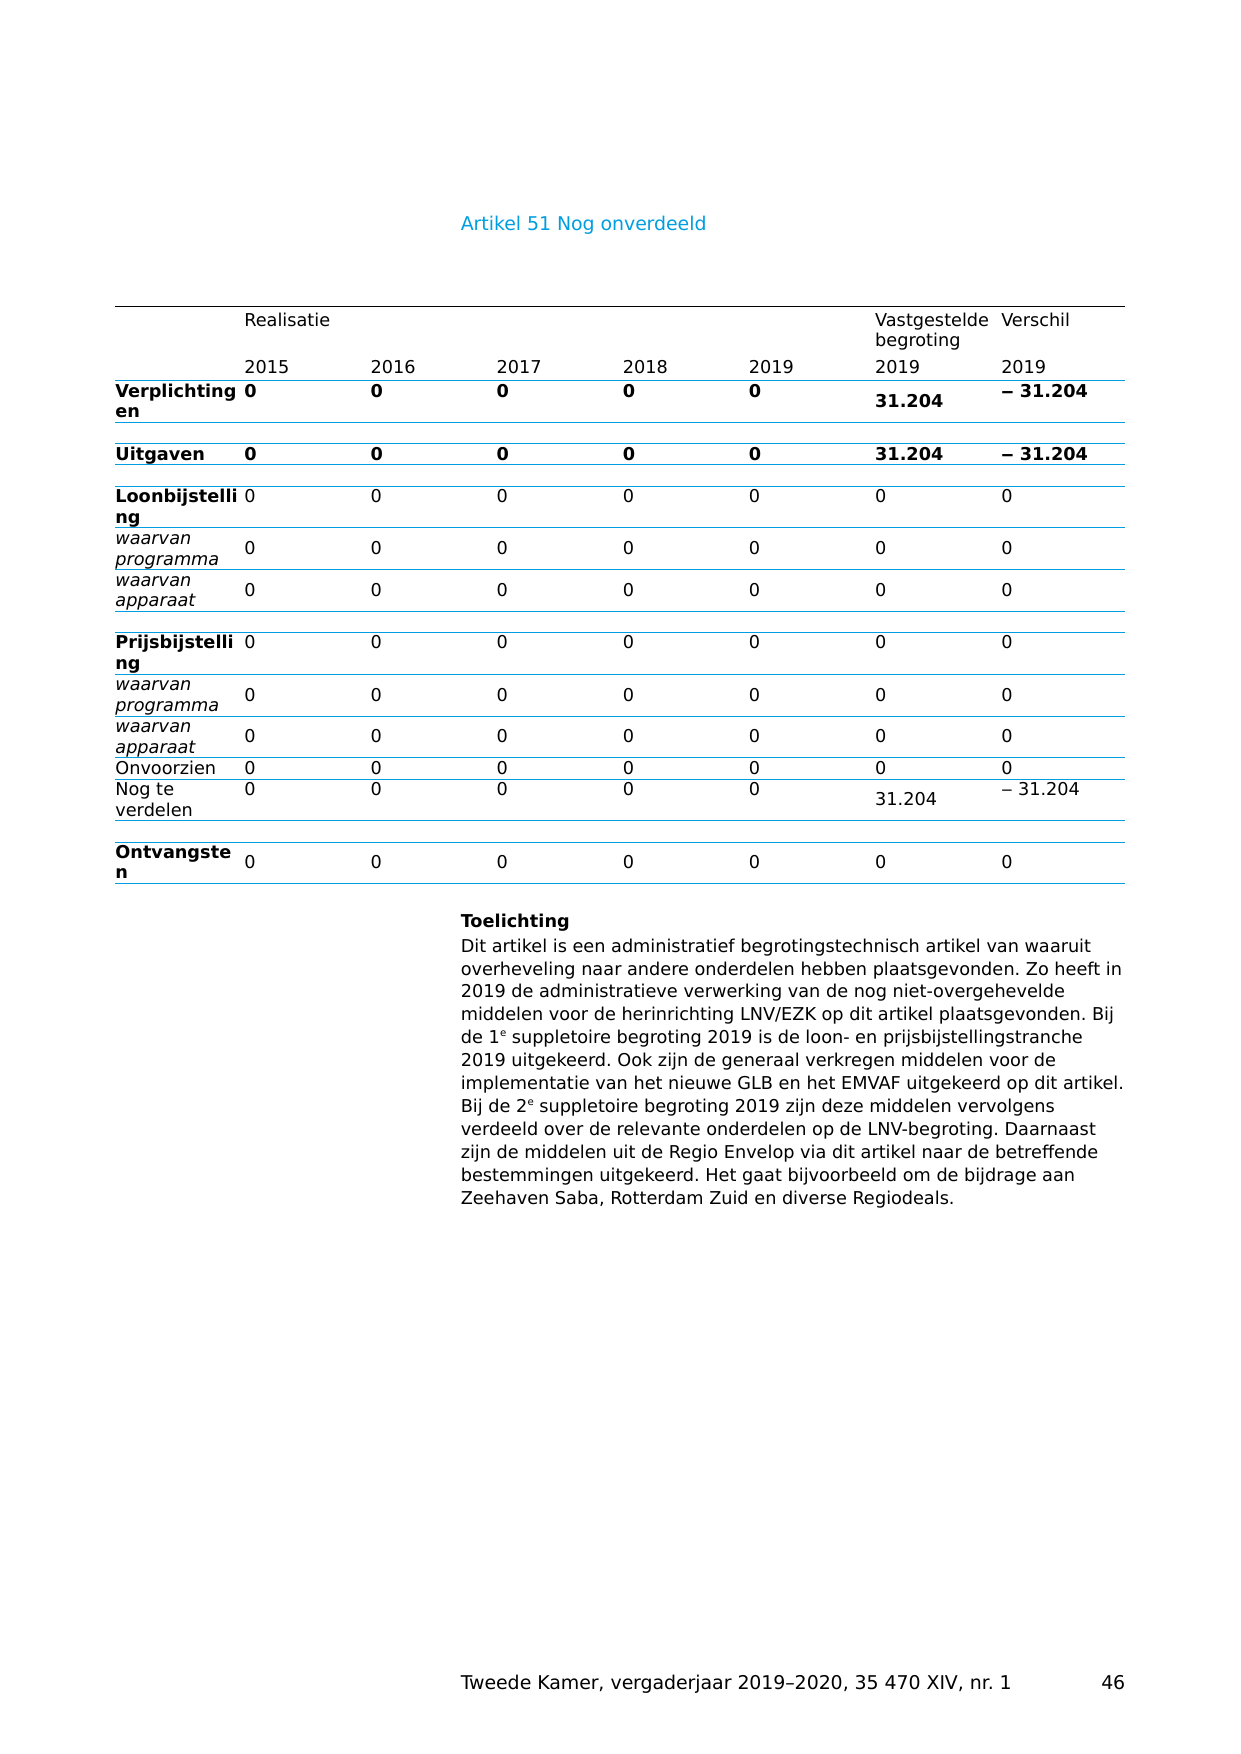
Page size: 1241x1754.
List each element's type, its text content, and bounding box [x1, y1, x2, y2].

table_cell 2019 [872, 354, 998, 380]
table_cell 0 [872, 487, 998, 527]
table_cell 0 [241, 780, 367, 820]
table_cell 0 [494, 570, 620, 611]
table_cell Nog te verdelen [115, 780, 241, 820]
table_cell 0 [998, 528, 1125, 569]
table_cell 0 [998, 717, 1125, 757]
table_cell 0 [368, 487, 493, 527]
table_cell 0 [872, 570, 998, 611]
table_cell [368, 423, 493, 443]
table_cell 0 [746, 381, 872, 422]
table_cell 31.204 [872, 381, 998, 422]
table_cell [872, 821, 998, 841]
table_cell 2019 [746, 354, 872, 380]
table_cell 0 [241, 843, 367, 883]
table_cell 0 [494, 528, 620, 569]
table_cell 0 [620, 843, 746, 883]
table_cell Uitgaven [115, 444, 241, 464]
table_cell 0 [872, 758, 998, 778]
table_cell Vastgestelde begroting [872, 307, 998, 354]
title Artikel 51 Nog onverdeeld [461, 213, 1125, 235]
table_cell Verschil [998, 307, 1125, 354]
table_cell 0 [998, 675, 1125, 716]
table_cell 0 [494, 780, 620, 820]
table_cell [872, 612, 998, 632]
table_cell 0 [368, 633, 493, 674]
table_cell 0 [746, 717, 872, 757]
table_cell Onvoorzien [115, 758, 241, 778]
table_cell [872, 465, 998, 486]
table_cell [494, 612, 620, 632]
table_cell 0 [746, 570, 872, 611]
table_cell [998, 612, 1125, 632]
table_cell 0 [746, 758, 872, 778]
table_cell 0 [368, 381, 493, 422]
table_cell [872, 423, 998, 443]
table_cell Prijsbijstelling [115, 633, 241, 674]
table_cell 0 [620, 381, 746, 422]
table_cell [746, 821, 872, 841]
table_cell [368, 612, 493, 632]
table_cell [620, 465, 746, 486]
table_cell 0 [746, 843, 872, 883]
table_cell [746, 612, 872, 632]
table_cell [494, 423, 620, 443]
table_cell 0 [620, 717, 746, 757]
table_cell 2018 [620, 354, 746, 380]
table_cell 0 [620, 528, 746, 569]
table_header Nominaal en onvoorzien: opbouw verplichtingen, uitgaven en ontvangsten van de vastgestelde begroting 2019, realisatie en het verschil (bedragen x € 1.000) [115, 258, 1125, 306]
table_cell [115, 423, 241, 443]
table_cell 0 [746, 487, 872, 527]
table_cell [494, 465, 620, 486]
table_cell [241, 465, 367, 486]
table_cell [746, 465, 872, 486]
table_cell Verplichtingen [115, 381, 241, 422]
table_cell 0 [620, 675, 746, 716]
table_cell 0 [746, 528, 872, 569]
table_cell ‒ 31.204 [998, 780, 1125, 820]
table_cell 0 [746, 444, 872, 464]
table_cell 0 [241, 444, 367, 464]
table_cell 0 [998, 633, 1125, 674]
table_cell Realisatie [241, 307, 872, 354]
table_cell 0 [368, 843, 493, 883]
table_cell 0 [368, 780, 493, 820]
table_cell Ontvangsten [115, 843, 241, 883]
table_cell 0 [241, 487, 367, 527]
table_cell 0 [494, 717, 620, 757]
table_cell 0 [241, 675, 367, 716]
table_cell 0 [494, 843, 620, 883]
table_cell ‒ 31.204 [998, 381, 1125, 422]
table_cell 0 [620, 444, 746, 464]
table_cell [620, 821, 746, 841]
table_cell 0 [998, 758, 1125, 778]
table_cell ‒ 31.204 [998, 444, 1125, 464]
table_cell 0 [368, 758, 493, 778]
table_cell [494, 821, 620, 841]
table_cell 0 [998, 570, 1125, 611]
table_cell [241, 423, 367, 443]
table_cell 0 [241, 528, 367, 569]
table_cell [241, 612, 367, 632]
table_cell [998, 821, 1125, 841]
table_cell 0 [620, 487, 746, 527]
table_cell 0 [746, 675, 872, 716]
table_cell 0 [241, 570, 367, 611]
table_cell 0 [241, 633, 367, 674]
table_cell 0 [620, 758, 746, 778]
table_cell 0 [494, 381, 620, 422]
text Dit artikel is een administratief begrotingstechnisch artikel van waaruit overheveling naar andere onderdelen hebben plaatsgevonden. Zo heeft in 2019 de administratieve verwerking van de nog niet-overgehevelde middelen voor de herinrichting LNV/EZK op dit artikel plaatsgevonden. Bij de 1e suppletoire begroting 2019 is de loon- en prijsbijstellingstranche 2019 uitgekeerd. Ook zijn de generaal verkregen middelen voor de implementatie van het nieuwe GLB en het EMVAF uitgekeerd op dit artikel. Bij de 2e suppletoire begroting 2019 zijn deze middelen vervolgens verdeeld over de relevante onderdelen op de LNV-begroting. Daarnaast zijn de middelen uit de Regio Envelop via dit artikel naar de betreffende bestemmingen uitgekeerd. Het gaat bijvoorbeeld om de bijdrage aan Zeehaven Saba, Rotterdam Zuid en diverse Regiodeals. [461, 934, 1125, 1209]
table_cell 0 [998, 487, 1125, 527]
table_cell 2019 [998, 354, 1125, 380]
table_cell 0 [494, 633, 620, 674]
table_cell 31.204 [872, 780, 998, 820]
text Toelichting [461, 909, 1125, 932]
table_cell [368, 465, 493, 486]
table_cell [368, 821, 493, 841]
table_cell [115, 354, 241, 380]
table_cell 0 [494, 487, 620, 527]
table_cell 0 [368, 528, 493, 569]
table_cell Loonbijstelling [115, 487, 241, 527]
table_cell 0 [746, 780, 872, 820]
table_cell [115, 612, 241, 632]
table_cell 2016 [368, 354, 493, 380]
table_cell 0 [872, 633, 998, 674]
table_cell 0 [494, 444, 620, 464]
table_cell 0 [241, 758, 367, 778]
table_cell [998, 465, 1125, 486]
table_cell 0 [620, 570, 746, 611]
table_cell 0 [494, 675, 620, 716]
table_cell [746, 423, 872, 443]
table_cell 2015 [241, 354, 367, 380]
table_cell [998, 423, 1125, 443]
table_cell 0 [368, 717, 493, 757]
table_cell [115, 307, 241, 354]
table_cell waarvan programma [115, 675, 241, 716]
table_cell waarvan programma [115, 528, 241, 569]
table_cell 0 [620, 633, 746, 674]
table_cell 0 [872, 717, 998, 757]
table_cell [115, 821, 241, 841]
table_cell 0 [241, 381, 367, 422]
table_cell 0 [368, 675, 493, 716]
table_cell 0 [872, 843, 998, 883]
table_cell 0 [620, 780, 746, 820]
table_cell waarvan apparaat [115, 570, 241, 611]
table_cell 31.204 [872, 444, 998, 464]
table_cell 2017 [494, 354, 620, 380]
table_cell 0 [998, 843, 1125, 883]
table_cell 0 [746, 633, 872, 674]
table_cell 0 [872, 528, 998, 569]
table_cell [241, 821, 367, 841]
table_cell 0 [494, 758, 620, 778]
table_cell 0 [241, 717, 367, 757]
table_cell 0 [368, 570, 493, 611]
table_cell waarvan apparaat [115, 717, 241, 757]
table_cell 0 [368, 444, 493, 464]
table_cell 0 [872, 675, 998, 716]
table_cell [620, 423, 746, 443]
table_cell [115, 465, 241, 486]
table_cell [620, 612, 746, 632]
